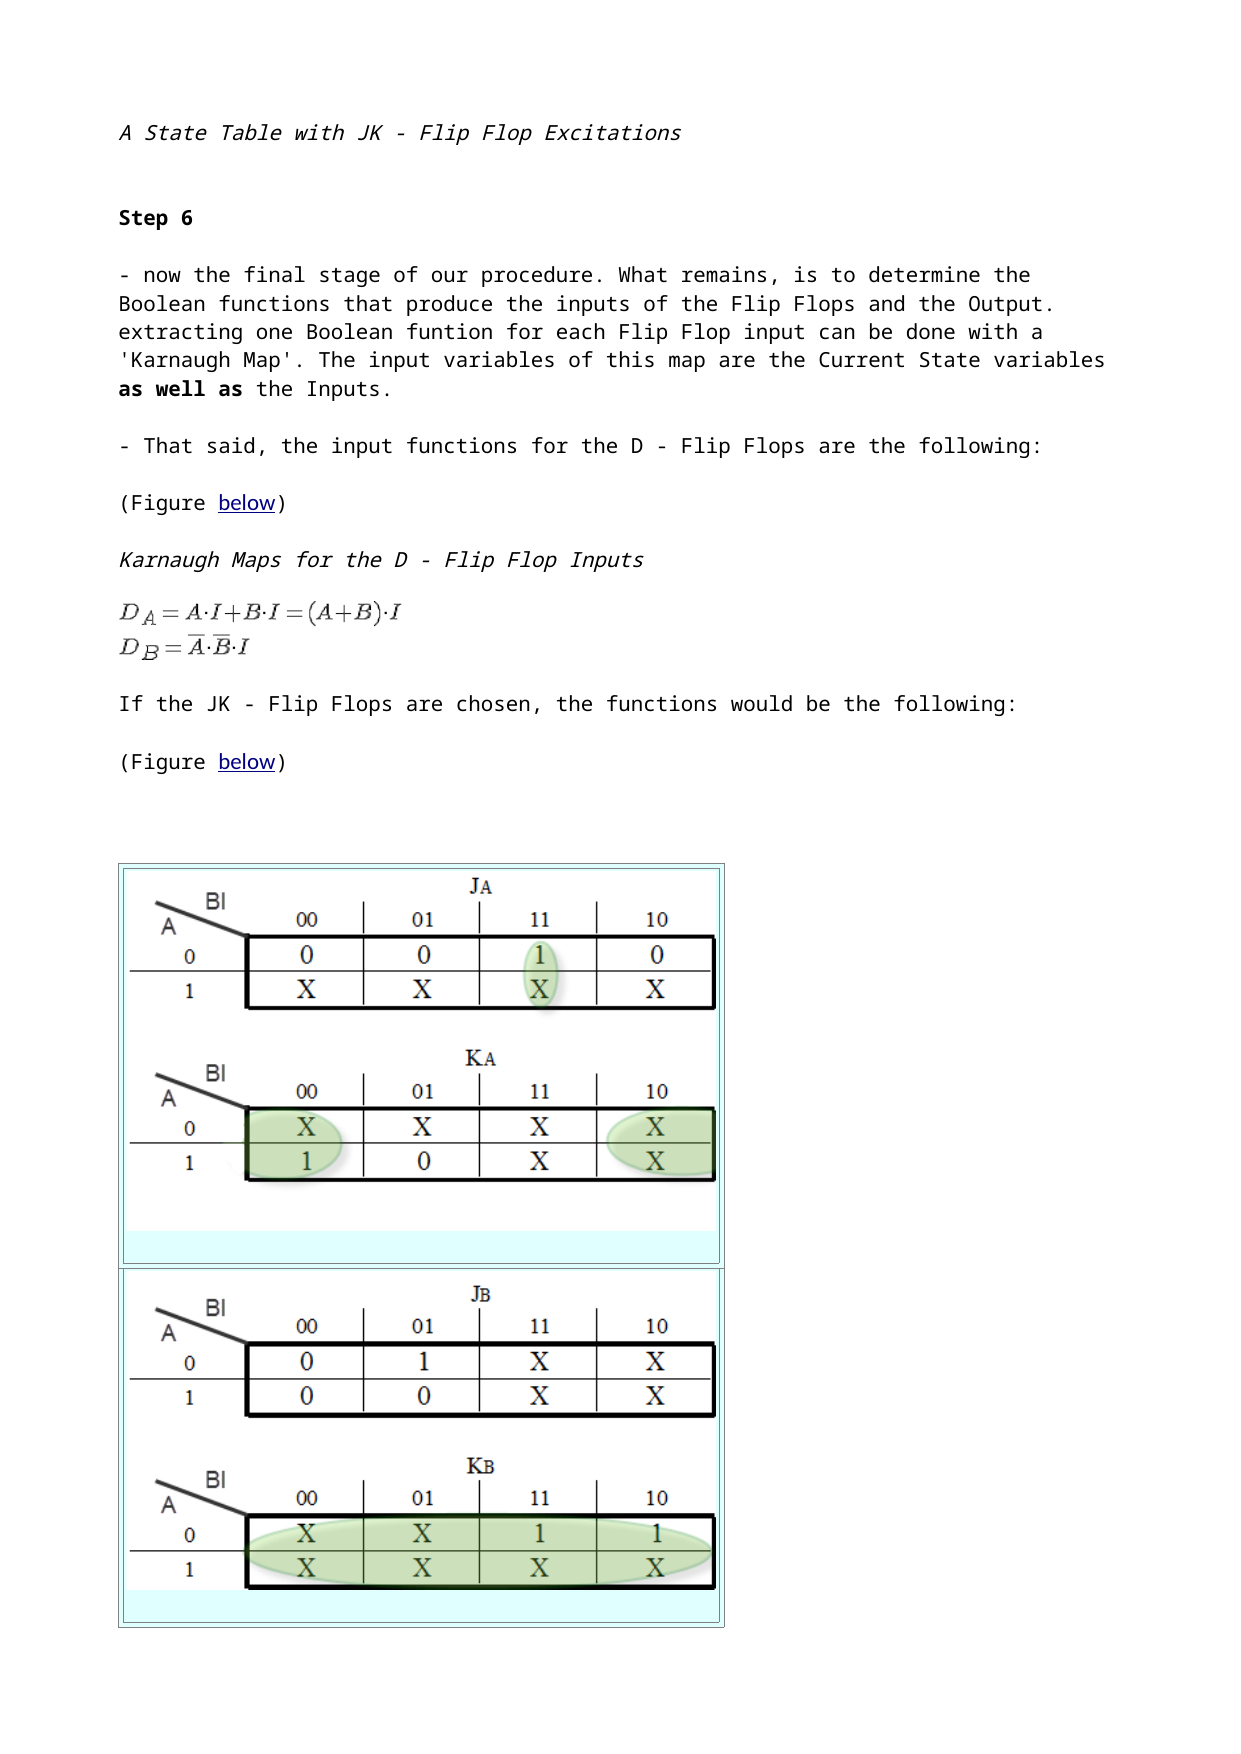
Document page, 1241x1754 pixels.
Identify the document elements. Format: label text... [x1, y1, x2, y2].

text Step 6 [118, 203, 1122, 232]
picture [126, 871, 716, 1231]
picture [126, 1271, 716, 1590]
table_cell [119, 1269, 724, 1627]
text (Figure below) [118, 488, 1122, 516]
text If the JK - Flip Flops are chosen, the functions would be the following: [118, 689, 1122, 717]
text - That said, the input functions for the D - Flip Flops are the following: [118, 431, 1122, 459]
text A State Table with JK - Flip Flop Excitations [118, 118, 1122, 147]
table_header [119, 864, 724, 1268]
text Karnaugh Maps for the D - Flip Flop Inputs [118, 545, 1122, 573]
text (Figure below) [118, 747, 1122, 775]
text - now the final stage of our procedure. What remains, is to determine the Boolean functions that produce the inputs of the Flip Flops and the Output. extracting one Boolean funtion for each Flip Flop input can be done with a 'Karnaugh Map'. The input variables of this map are the Current State variables as well as the Inputs. [118, 260, 1122, 402]
picture [118, 601, 403, 660]
